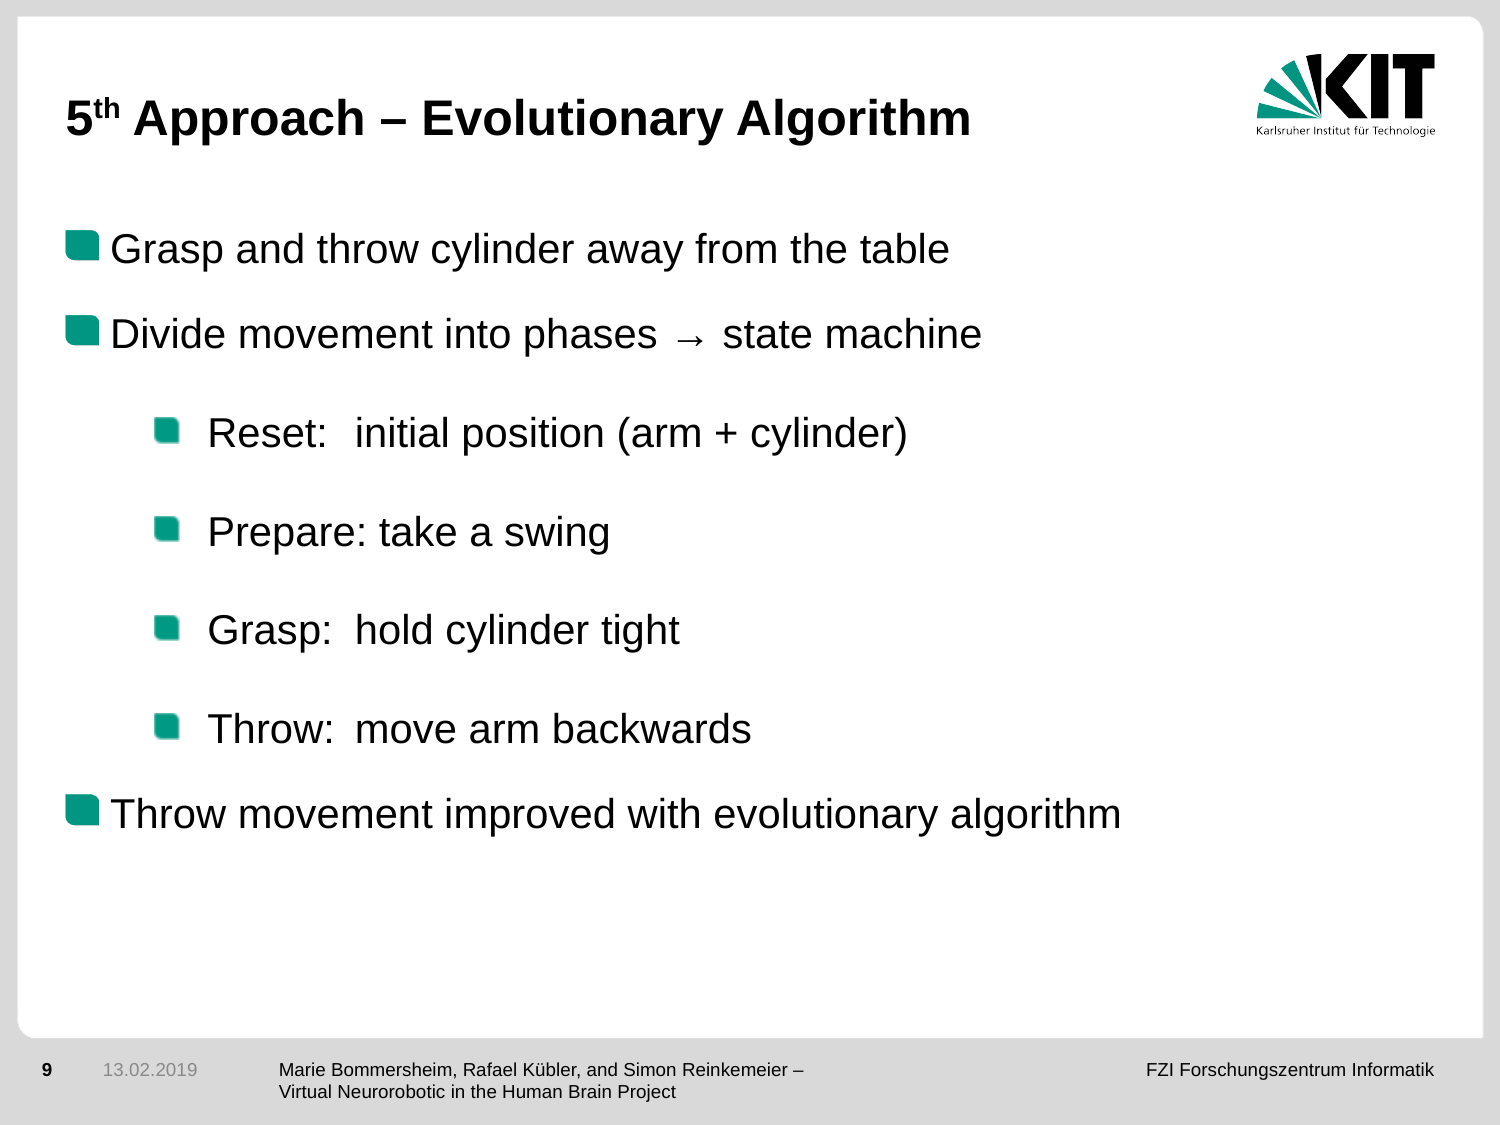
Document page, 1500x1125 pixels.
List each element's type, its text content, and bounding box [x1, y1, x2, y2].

picture [0, 0, 1500, 1125]
list Grasp and throw cylinder away from the table Divide movement into phases → state machine Reset: initial position (arm + cylinder) Prepare: take a swing Grasp: hold cylinder tight Throw: move arm backwards Throw movement improved with evolutionary algorithm [65, 197, 1435, 1002]
slide_number [41, 1057, 96, 1106]
slide_number 13.02.2019 [102, 1057, 272, 1118]
title 5th Approach – Evolutionary Algorithm [65, 64, 1192, 147]
